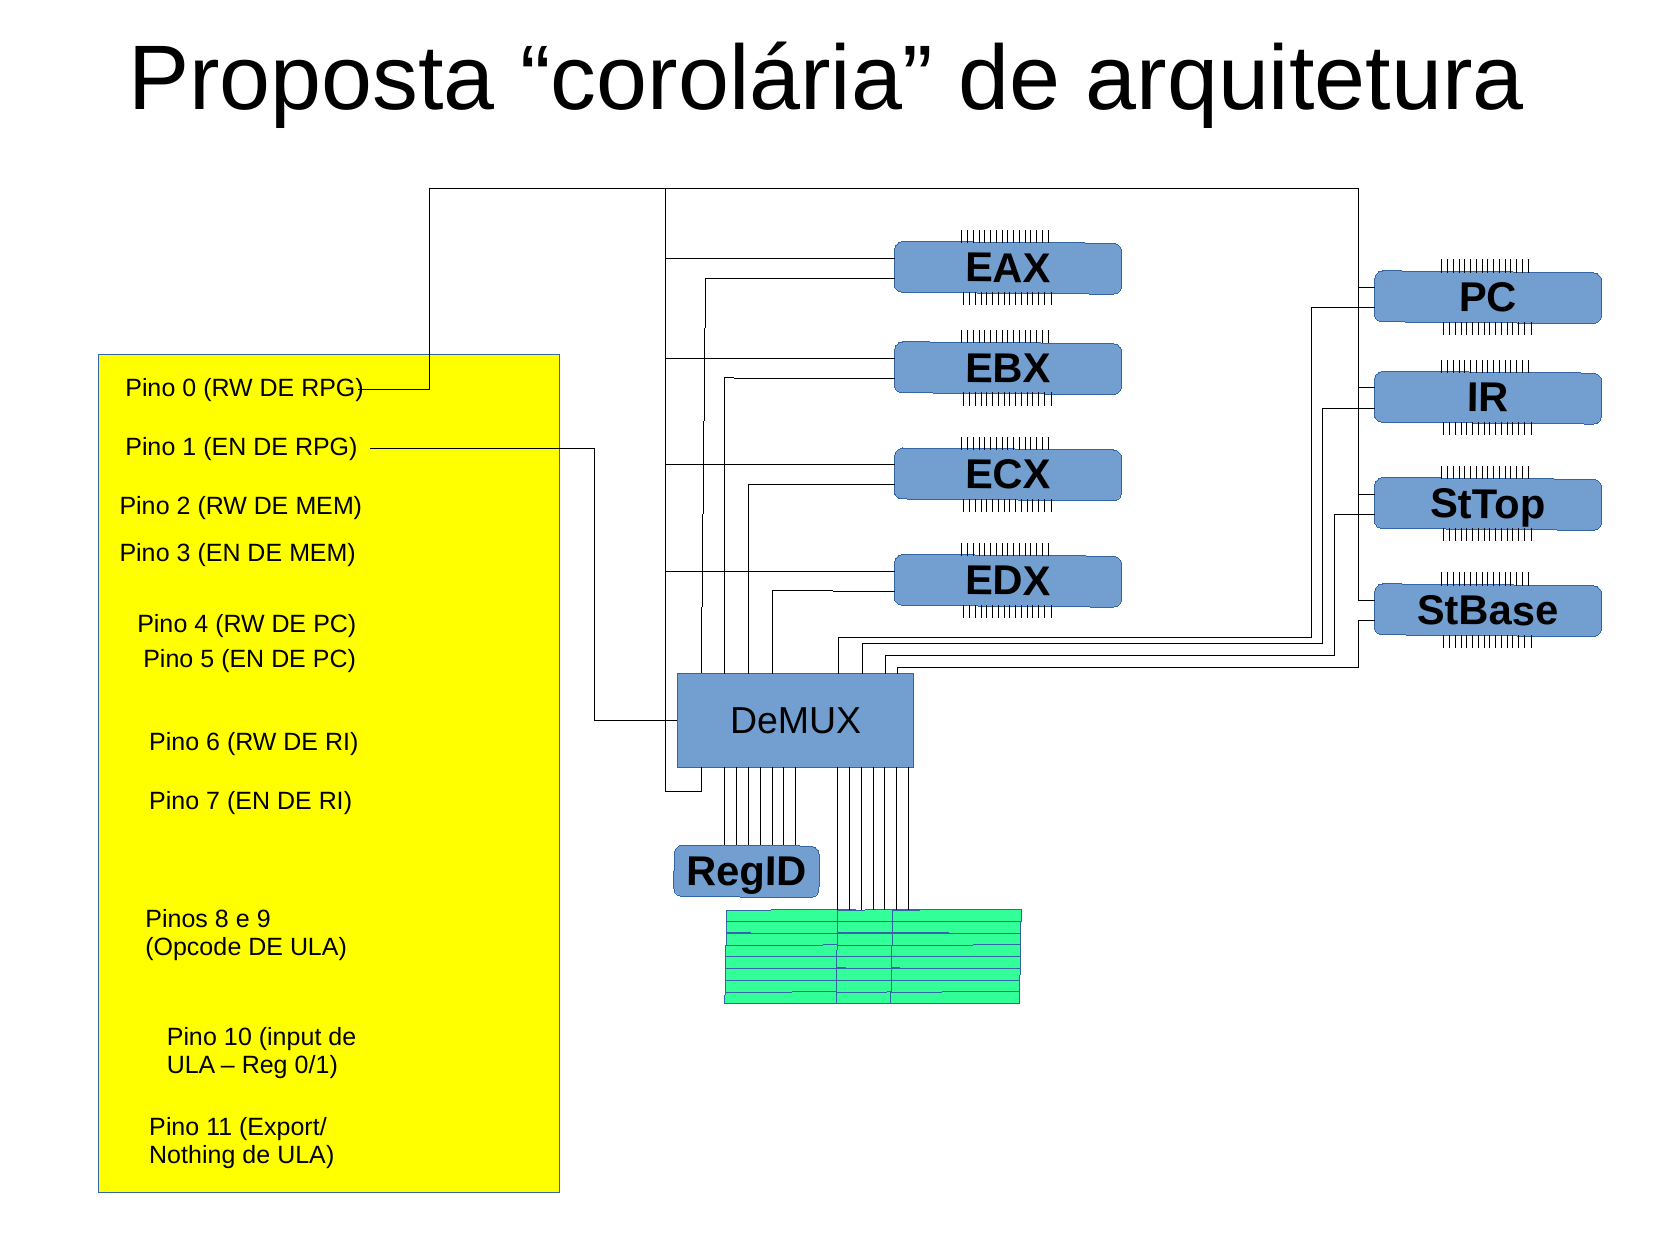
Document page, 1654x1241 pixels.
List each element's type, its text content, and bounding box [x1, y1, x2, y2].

text_box Pino 4 (RW DE PC) [122, 602, 373, 646]
text_box [98, 354, 560, 1193]
text_box IR [1374, 371, 1602, 425]
text_box Pino 11 (Export/ Nothing de ULA) [134, 1105, 367, 1177]
title Proposta “corolária” de arquitetura [82, 13, 1571, 142]
text_box StTop [1374, 477, 1602, 531]
text_box Pinos 8 e 9 (Opcode DE ULA) [130, 897, 363, 969]
text_box DeMUX [677, 673, 914, 768]
text_box StBase [1374, 583, 1602, 637]
text_box Pino 6 (RW DE RI) [134, 720, 375, 764]
text_box EDX [894, 554, 1122, 608]
text_box PC [1374, 270, 1602, 324]
text_box Pino 7 (EN DE RI) [134, 779, 368, 823]
text_box ECX [894, 447, 1122, 501]
text_box Pino 10 (input de ULA – Reg 0/1) [152, 1015, 384, 1087]
text_box Pino 1 (EN DE RPG) [110, 425, 373, 469]
text_box RegID [673, 845, 820, 898]
text_box Pino 3 (EN DE MEM) [104, 531, 372, 575]
text_box Pino 0 (RW DE RPG) [110, 366, 381, 409]
text_box Pino 5 (EN DE PC) [128, 637, 372, 681]
text_box [724, 909, 1022, 1004]
text_box EAX [894, 241, 1122, 295]
text_box Pino 2 (RW DE MEM) [104, 484, 379, 528]
text_box EBX [894, 341, 1122, 395]
